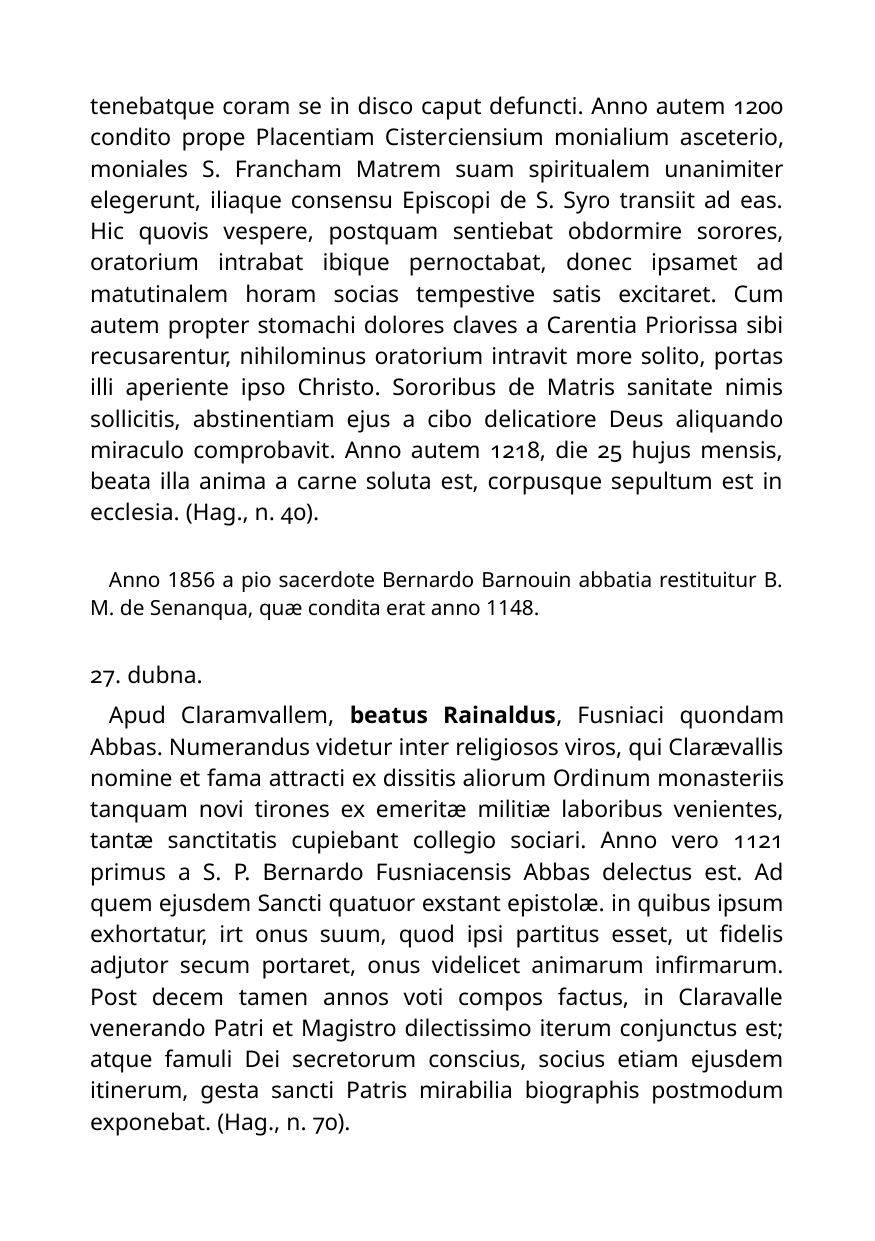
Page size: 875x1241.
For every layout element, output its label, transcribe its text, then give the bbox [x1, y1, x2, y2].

text 27. dubna. [90, 659, 784, 690]
text tenebatque coram se in disco caput defuncti. Anno autem 1200 condito prope Placentiam Cister­ciensium monialium asceterio, moniales S. Francham Matrem suam spiritualem unanimiter elegerunt, iliaque consensu Episcopi de S. Syro transiit ad eas. Hic quovis vespere, postquam sentiebat obdormire sorores, oratorium intrabat ibique pernoctabat, donec ipsamet ad matutinalem horam socias tempestive satis excitaret. Cum autem propter stomachi dolores claves a Carentia Priorissa sibi recusarentur, nihilo­minus oratorium intravit more solito, portas illi aperiente ipso Christo. Sororibus de Matris sanitate nimis sollicitis, abstinentiam ejus a cibo delicatiore Deus aliquando miraculo comprobavit. Anno autem 1218, die 25 hujus mensis, beata illa anima a carne soluta est, corpusque sepultum est in ecclesia. (Hag., n. 40). [90, 90, 784, 527]
text Anno 1856 a pio sacerdote Bernardo Barnouin abbatia restituitur B. M. de Senanqua, quæ condita erat anno 1148. [90, 565, 784, 622]
text Apud Claramvallem, beatus Rainaldus, Fusniaci quon­dam Abbas. Numerandus videtur inter religiosos viros, qui Clarævallis nomine et fama attracti ex dissitis aliorum Ordi­num monasteriis tanquam novi tirones ex emeritæ militiæ laboribus venientes, tantæ sanctitatis cupiebant collegio sociari. Anno vero 1121 primus a S. P. Bernardo Fusniacensis Abbas delectus est. Ad quem ejusdem Sancti quatuor exstant epistolæ. in quibus ipsum exhortatur, irt onus suum, quod ipsi partitus esset, ut fidelis adjutor secum portaret, onus videlicet animarum infirmarum. Post decem tamen annos voti compos factus, in Claravalle venerando Patri et Magistro dilectissimo iterum conjunctus est; atque famuli Dei secretorum conscius, socius etiam ejusdem itinerum, gesta sancti Patris mirabilia biographis postmodum expone­bat. (Hag., n. 70). [90, 699, 784, 1137]
